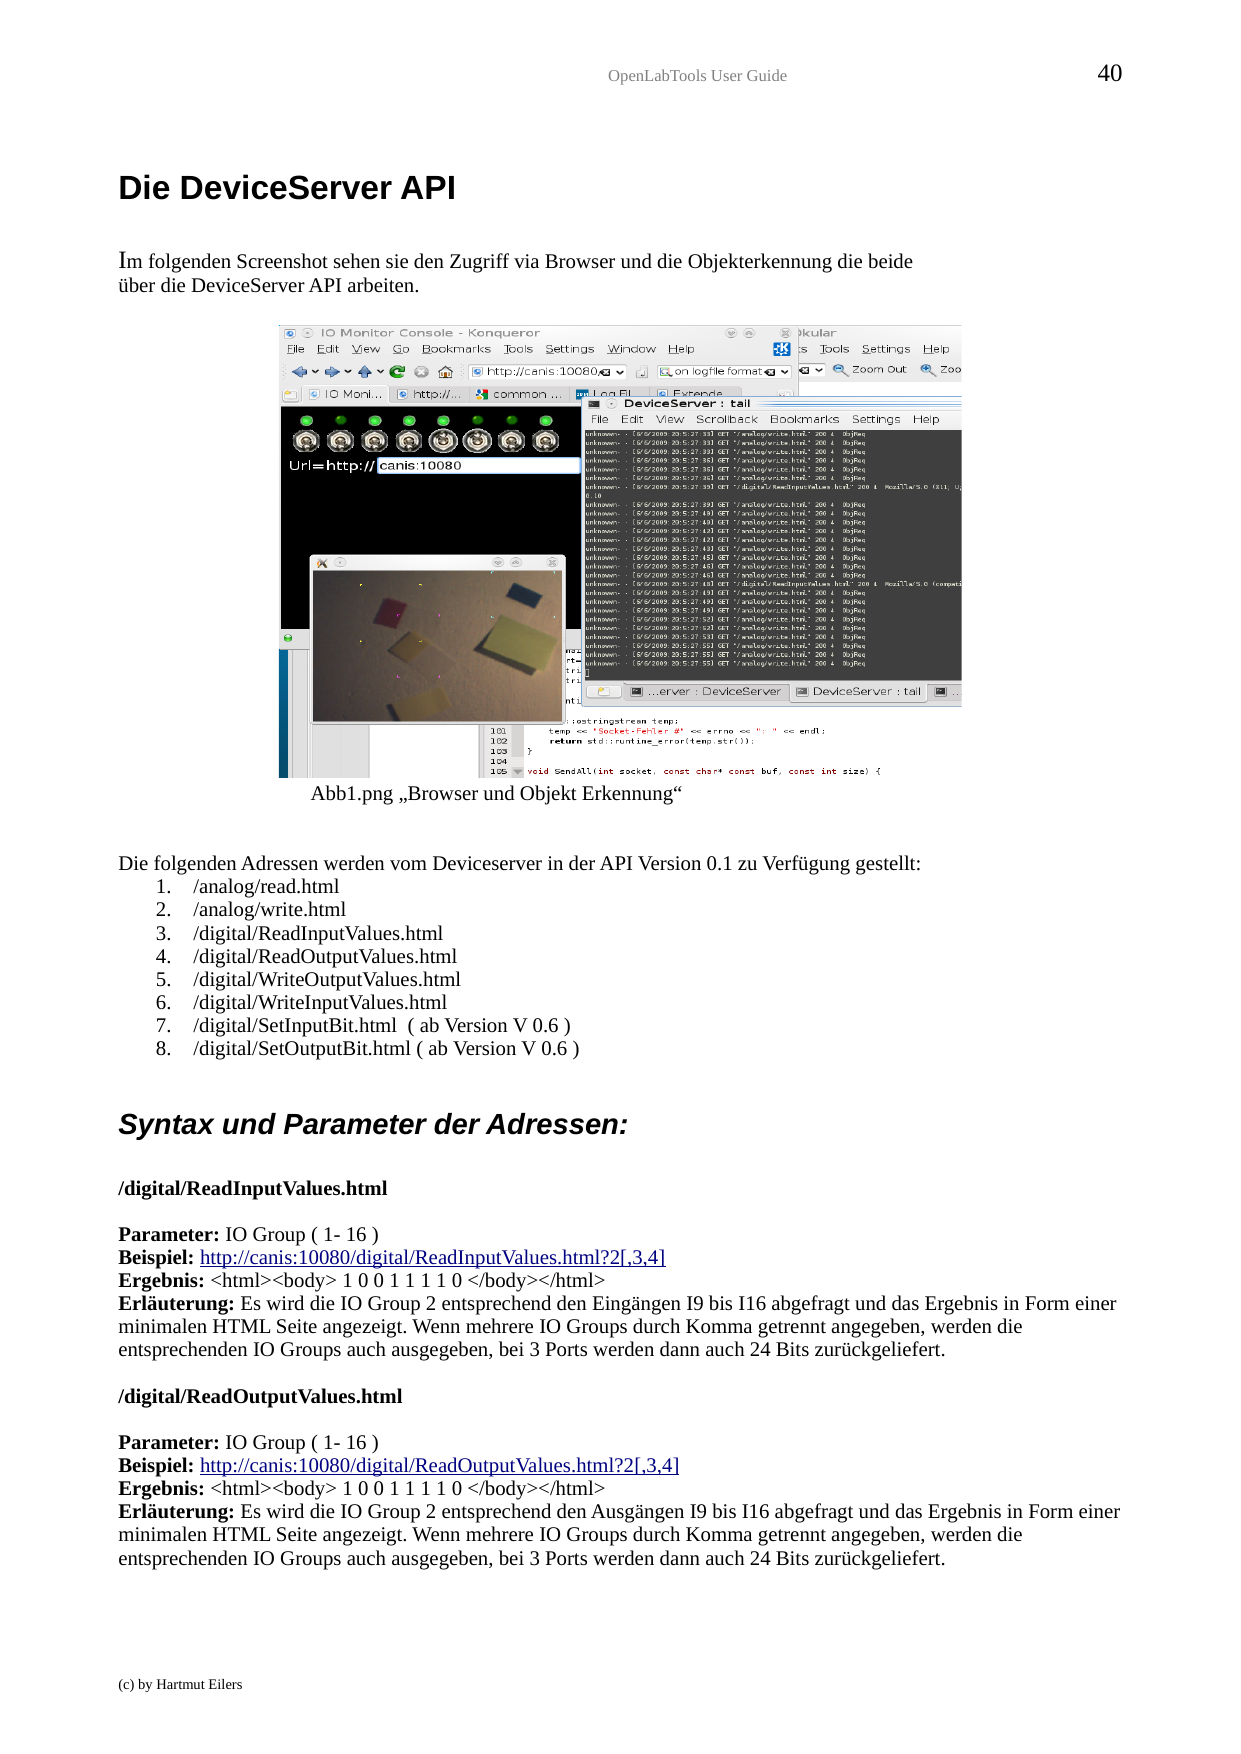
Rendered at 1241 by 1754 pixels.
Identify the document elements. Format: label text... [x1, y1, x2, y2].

list /digital/SetOutputBit.html ( ab Version V 0.6 ) [156, 1037, 1122, 1060]
text /digital/ReadOutputValues.html [118, 1384, 1122, 1408]
text Erläuterung: Es wird die IO Group 2 entsprechend den Ausgängen I9 bis I16 abgefragt und das Ergebnis in Form einer minimalen HTML Seite angezeigt. Wenn mehrere IO Groups durch Komma getrennt angegeben, werden die entsprechenden IO Groups auch ausgegeben, bei 3 Ports werden dann auch 24 Bits zurückgeliefert. [118, 1500, 1122, 1569]
text Im folgenden Screenshot sehen sie den Zugriff via Browser und die Objekterkennung die beide [118, 247, 1122, 274]
list /analog/write.html [156, 898, 1122, 921]
list /analog/read.html [156, 875, 1122, 898]
subtitle Syntax und Parameter der Adressen: [118, 1108, 1122, 1141]
text Die folgenden Adressen werden vom Deviceserver in der API Version 0.1 zu Verfügung gestellt: [118, 852, 1122, 875]
text /digital/ReadInputValues.html [118, 1176, 1122, 1199]
picture [278, 325, 962, 778]
text Parameter: IO Group ( 1- 16 ) [118, 1223, 1122, 1246]
list /digital/ReadOutputValues.html [156, 944, 1122, 968]
subtitle Die DeviceServer API [118, 169, 1122, 206]
text Beispiel: http://canis:10080/digital/ReadInputValues.html?2[,3,4] [118, 1246, 1122, 1269]
text Beispiel: http://canis:10080/digital/ReadOutputValues.html?2[,3,4] [118, 1454, 1122, 1477]
text Erläuterung: Es wird die IO Group 2 entsprechend den Eingängen I9 bis I16 abgefragt und das Ergebnis in Form einer minimalen HTML Seite angezeigt. Wenn mehrere IO Groups durch Komma getrennt angegeben, werden die entsprechenden IO Groups auch ausgegeben, bei 3 Ports werden dann auch 24 Bits zurückgeliefert. [118, 1292, 1122, 1361]
list /digital/WriteInputValues.html [156, 991, 1122, 1014]
text Parameter: IO Group ( 1- 16 ) [118, 1431, 1122, 1454]
text Ergebnis: <html><body> 1 0 0 1 1 1 1 0 </body></html> [118, 1269, 1122, 1292]
list /digital/ReadInputValues.html [156, 921, 1122, 944]
list /digital/WriteOutputValues.html [156, 968, 1122, 991]
text über die DeviceServer API arbeiten. [118, 274, 1122, 297]
text Ergebnis: <html><body> 1 0 0 1 1 1 1 0 </body></html> [118, 1477, 1122, 1500]
text Abb1.png „Browser und Objekt Erkennung“ [118, 741, 1122, 806]
list /digital/SetInputBit.html ( ab Version V 0.6 ) [156, 1014, 1122, 1037]
